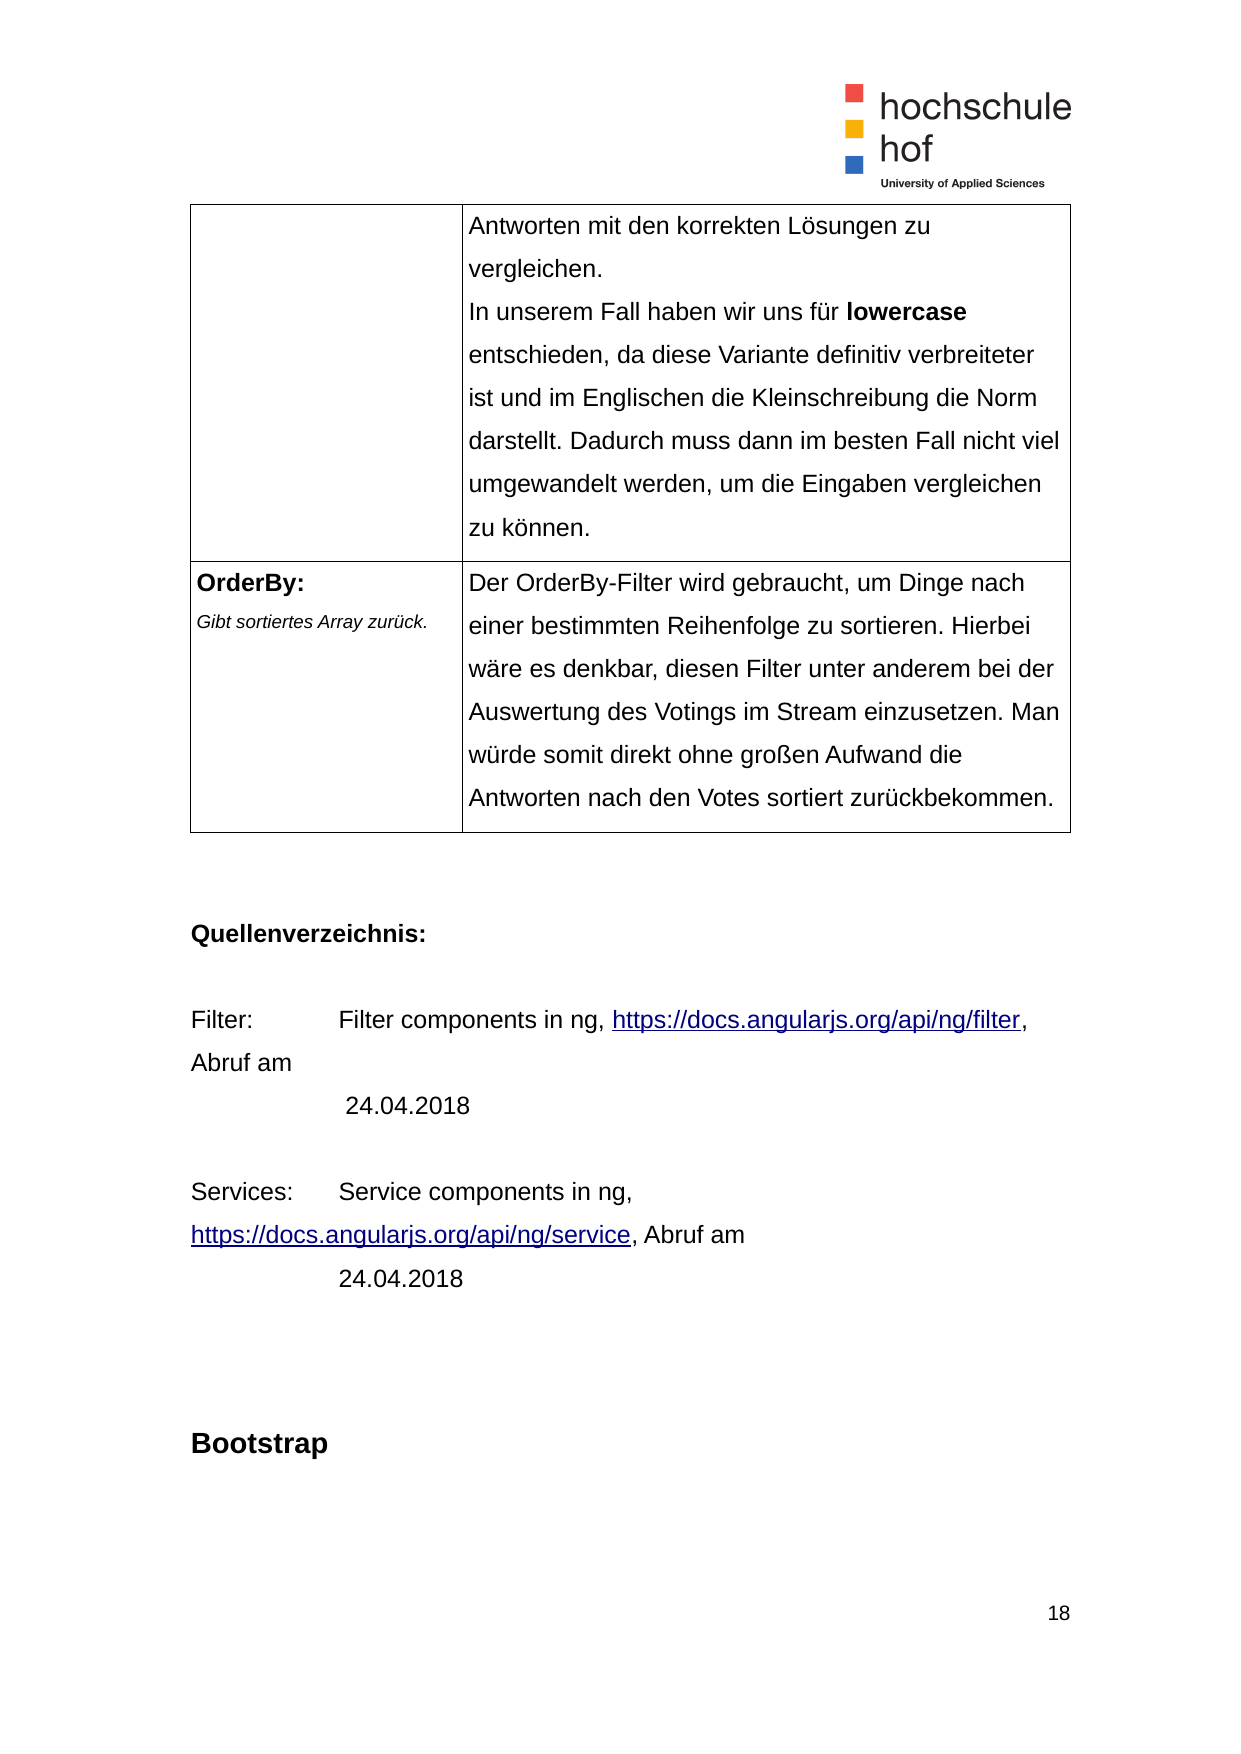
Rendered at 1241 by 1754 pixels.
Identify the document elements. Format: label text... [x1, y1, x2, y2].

table_cell OrderBy: Gibt sortiertes Array zurück. [191, 562, 462, 832]
text Services: Service components in ng, https://docs.angularjs.org/api/ng/service, Abruf am [191, 1177, 1070, 1249]
subtitle Bootstrap [191, 1426, 1070, 1459]
table_cell Antworten mit den korrekten Lösungen zu vergleichen. In unserem Fall haben wir uns für lowercase entschieden, da diese Variante definitiv verbreiteter ist und im Englischen die Kleinschreibung die Norm darstellt. Dadurch muss dann im besten Fall nicht viel umgewandelt werden, um die Eingaben vergleichen zu können. [463, 205, 1070, 561]
text Quellenverzeichnis: [191, 919, 1070, 947]
table_cell Der OrderBy-Filter wird gebraucht, um Dinge nach einer bestimmten Reihenfolge zu sortieren. Hierbei wäre es denkbar, diesen Filter unter anderem bei der Auswertung des Votings im Stream einzusetzen. Man würde somit direkt ohne großen Aufwand die Antworten nach den Votes sortiert zurückbekommen. [463, 562, 1070, 832]
table_cell [191, 205, 462, 561]
text 24.04.2018 [191, 1264, 1070, 1292]
text Filter: Filter components in ng, https://docs.angularjs.org/api/ng/filter, Abruf am [191, 1005, 1070, 1077]
text 24.04.2018 [191, 1091, 1070, 1120]
